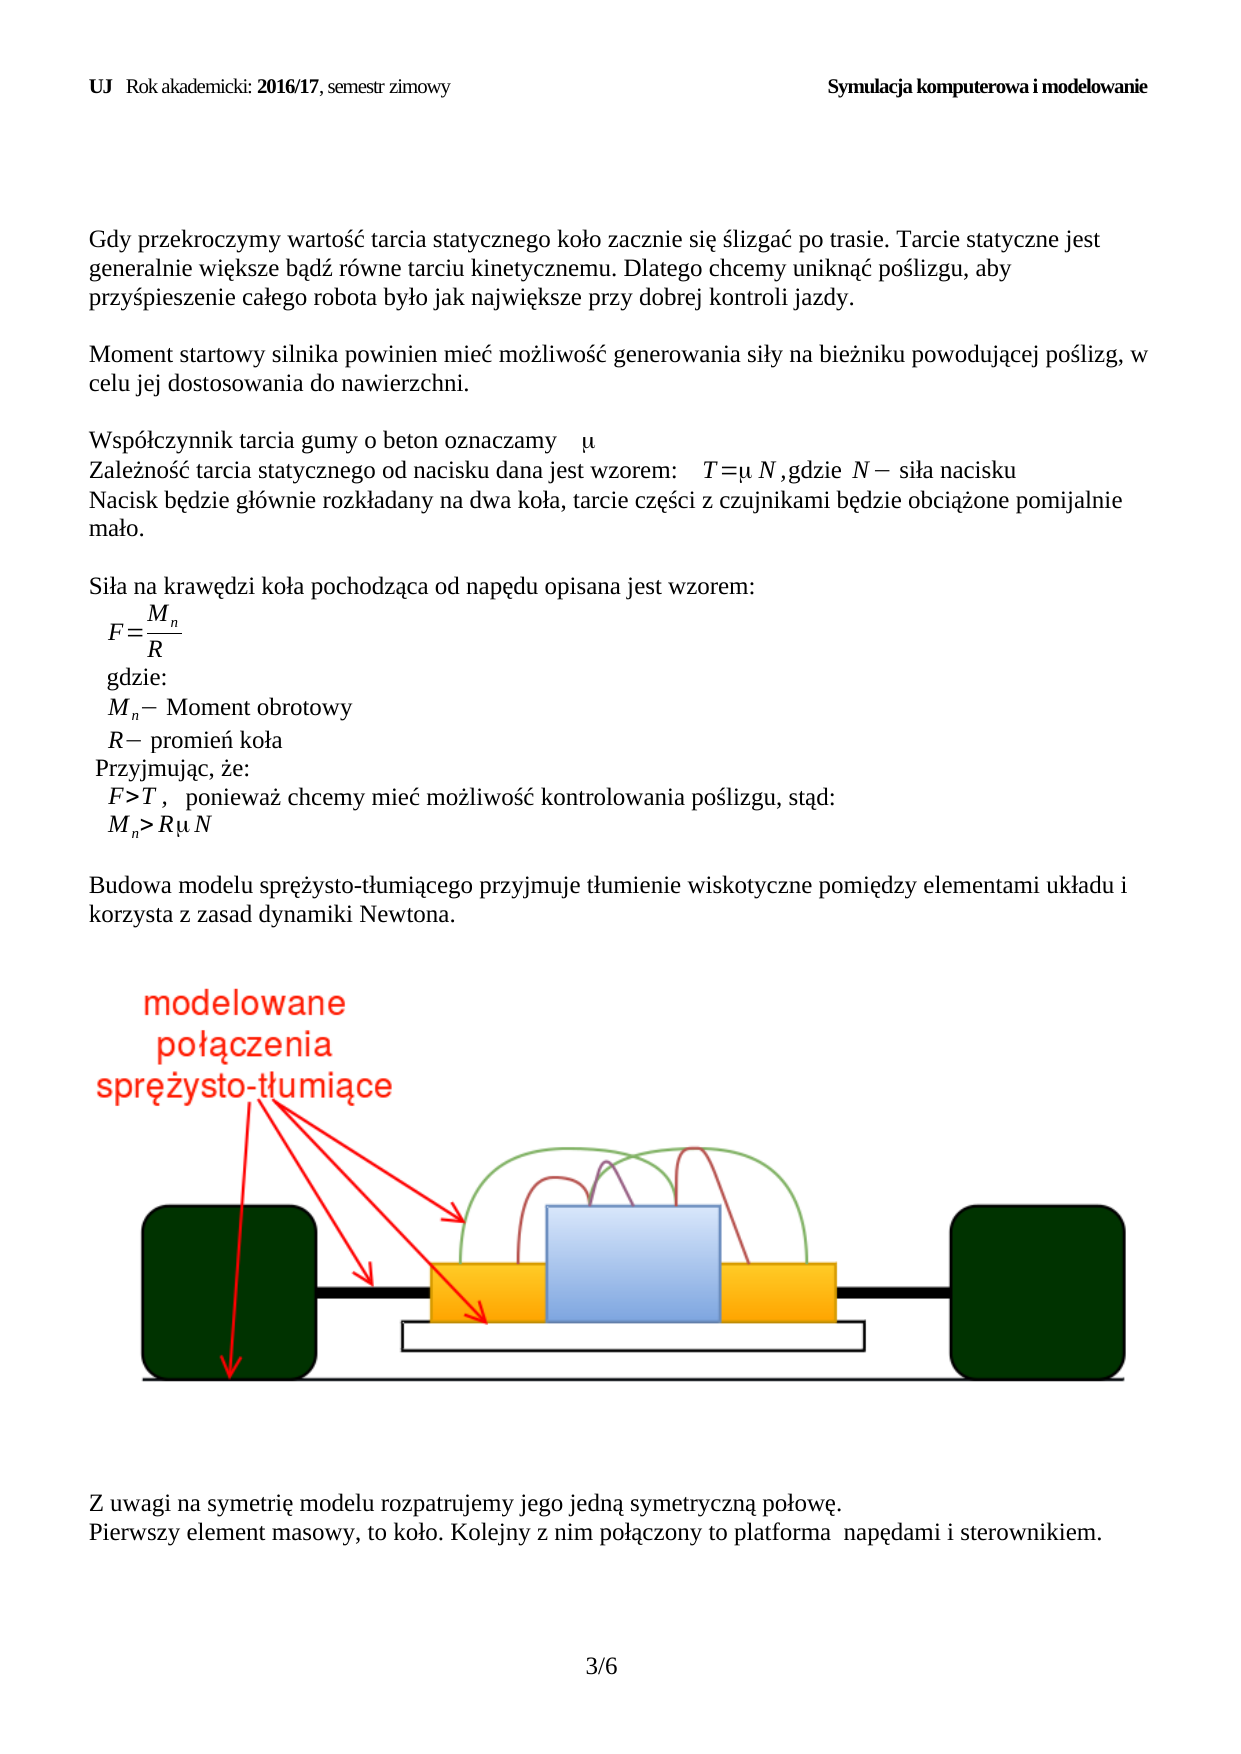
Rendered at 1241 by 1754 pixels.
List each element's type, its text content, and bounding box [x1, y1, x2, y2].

text Zależność tarcia statycznego od nacisku dana jest wzorem: [88, 455, 1152, 485]
text Z uwagi na symetrię modelu rozpatrujemy jego jedną symetryczną połowę. [88, 1488, 1152, 1517]
text Gdy przekroczymy wartość tarcia statycznego koło zacznie się ślizgać po trasie. Tarcie statyczne jest generalnie większe bądź równe tarciu kinetycznemu. Dlatego chcemy uniknąć poślizgu, aby przyśpieszenie całego robota było jak największe przy dobrej kontroli jazdy. [88, 224, 1152, 310]
text Moment startowy silnika powinien mieć możliwość generowania siły na bieżniku powodującej poślizg, w celu jej dostosowania do nawierzchni. [88, 339, 1152, 397]
text Pierwszy element masowy, to koło. Kolejny z nim połączony to platforma napędami i sterownikiem. [88, 1517, 1152, 1546]
text Współczynnik tarcia gumy o beton oznaczamy [88, 425, 1152, 455]
picture [88, 956, 1152, 1402]
text Siła na krawędzi koła pochodząca od napędu opisana jest wzorem: [88, 571, 1152, 600]
text ponieważ chcemy mieć możliwość kontrolowania poślizgu, stąd: [88, 782, 1152, 810]
text Nacisk będzie głównie rozkładany na dwa koła, tarcie części z czujnikami będzie obciążone pomijalnie mało. [88, 485, 1152, 542]
text Budowa modelu sprężysto-tłumiącego przyjmuje tłumienie wiskotyczne pomiędzy elementami układu i korzysta z zasad dynamiki Newtona. [88, 871, 1152, 928]
text Przyjmując, że: [88, 753, 1152, 782]
